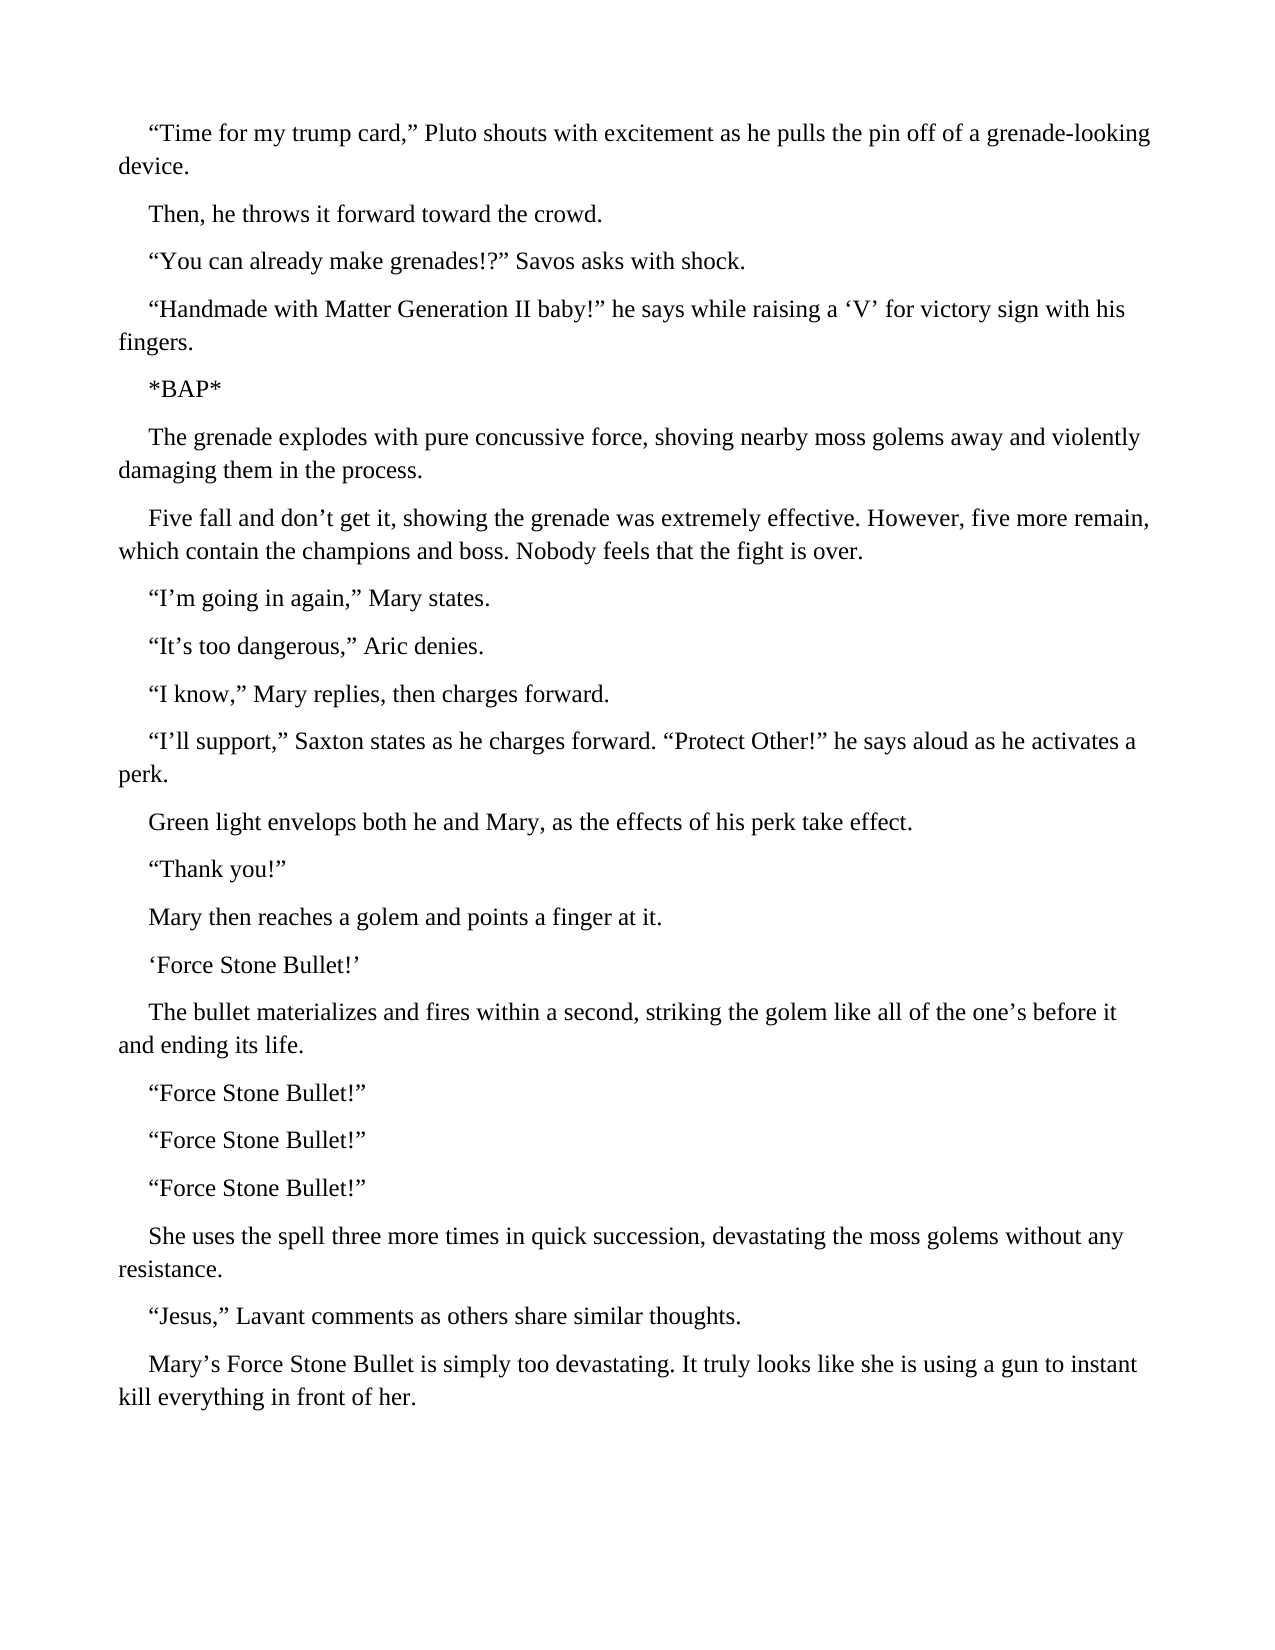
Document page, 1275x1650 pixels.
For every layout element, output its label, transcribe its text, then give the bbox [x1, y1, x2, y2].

text Mary’s Force Stone Bullet is simply too devastating. It truly looks like she is using a gun to instant kill everything in front of her. [118, 1349, 1157, 1411]
text Five fall and don’t get it, showing the grenade was extremely effective. However, five more remain, which contain the champions and boss. Nobody feels that the fight is over. [118, 503, 1157, 564]
text “I know,” Mary replies, then charges forward. [118, 679, 1157, 707]
text “Jesus,” Lavant comments as others share similar thoughts. [118, 1301, 1157, 1330]
text “I’m going in again,” Mary states. [118, 583, 1157, 612]
text “I’ll support,” Saxton states as he charges forward. “Protect Other!” he says aloud as he activates a perk. [118, 726, 1157, 788]
text *BAP* [118, 374, 1157, 403]
text The bullet materializes and fires within a second, striking the golem like all of the one’s before it and ending its life. [118, 997, 1157, 1059]
text “Thank you!” [118, 854, 1157, 883]
text “Force Stone Bullet!” [118, 1078, 1157, 1107]
text Then, he throws it forward toward the crowd. [118, 199, 1157, 227]
text Mary then reaches a golem and points a finger at it. [118, 902, 1157, 931]
text Green light envelops both he and Mary, as the effects of his perk take effect. [118, 807, 1157, 836]
text “Force Stone Bullet!” [118, 1126, 1157, 1154]
text “Force Stone Bullet!” [118, 1173, 1157, 1202]
text The grenade explodes with pure concussive force, shoving nearby moss golems away and violently damaging them in the process. [118, 422, 1157, 484]
text She uses the spell three more times in quick succession, devastating the moss golems without any resistance. [118, 1221, 1157, 1282]
text “It’s too dangerous,” Aric denies. [118, 631, 1157, 660]
text “Handmade with Matter Generation II baby!” he says while raising a ‘V’ for victory sign with his fingers. [118, 294, 1157, 356]
text “Time for my trump card,” Pluto shouts with excitement as he pulls the pin off of a grenade-looking device. [118, 118, 1157, 180]
text “You can already make grenades!?” Savos asks with shock. [118, 246, 1157, 275]
text ‘Force Stone Bullet!’ [118, 950, 1157, 978]
